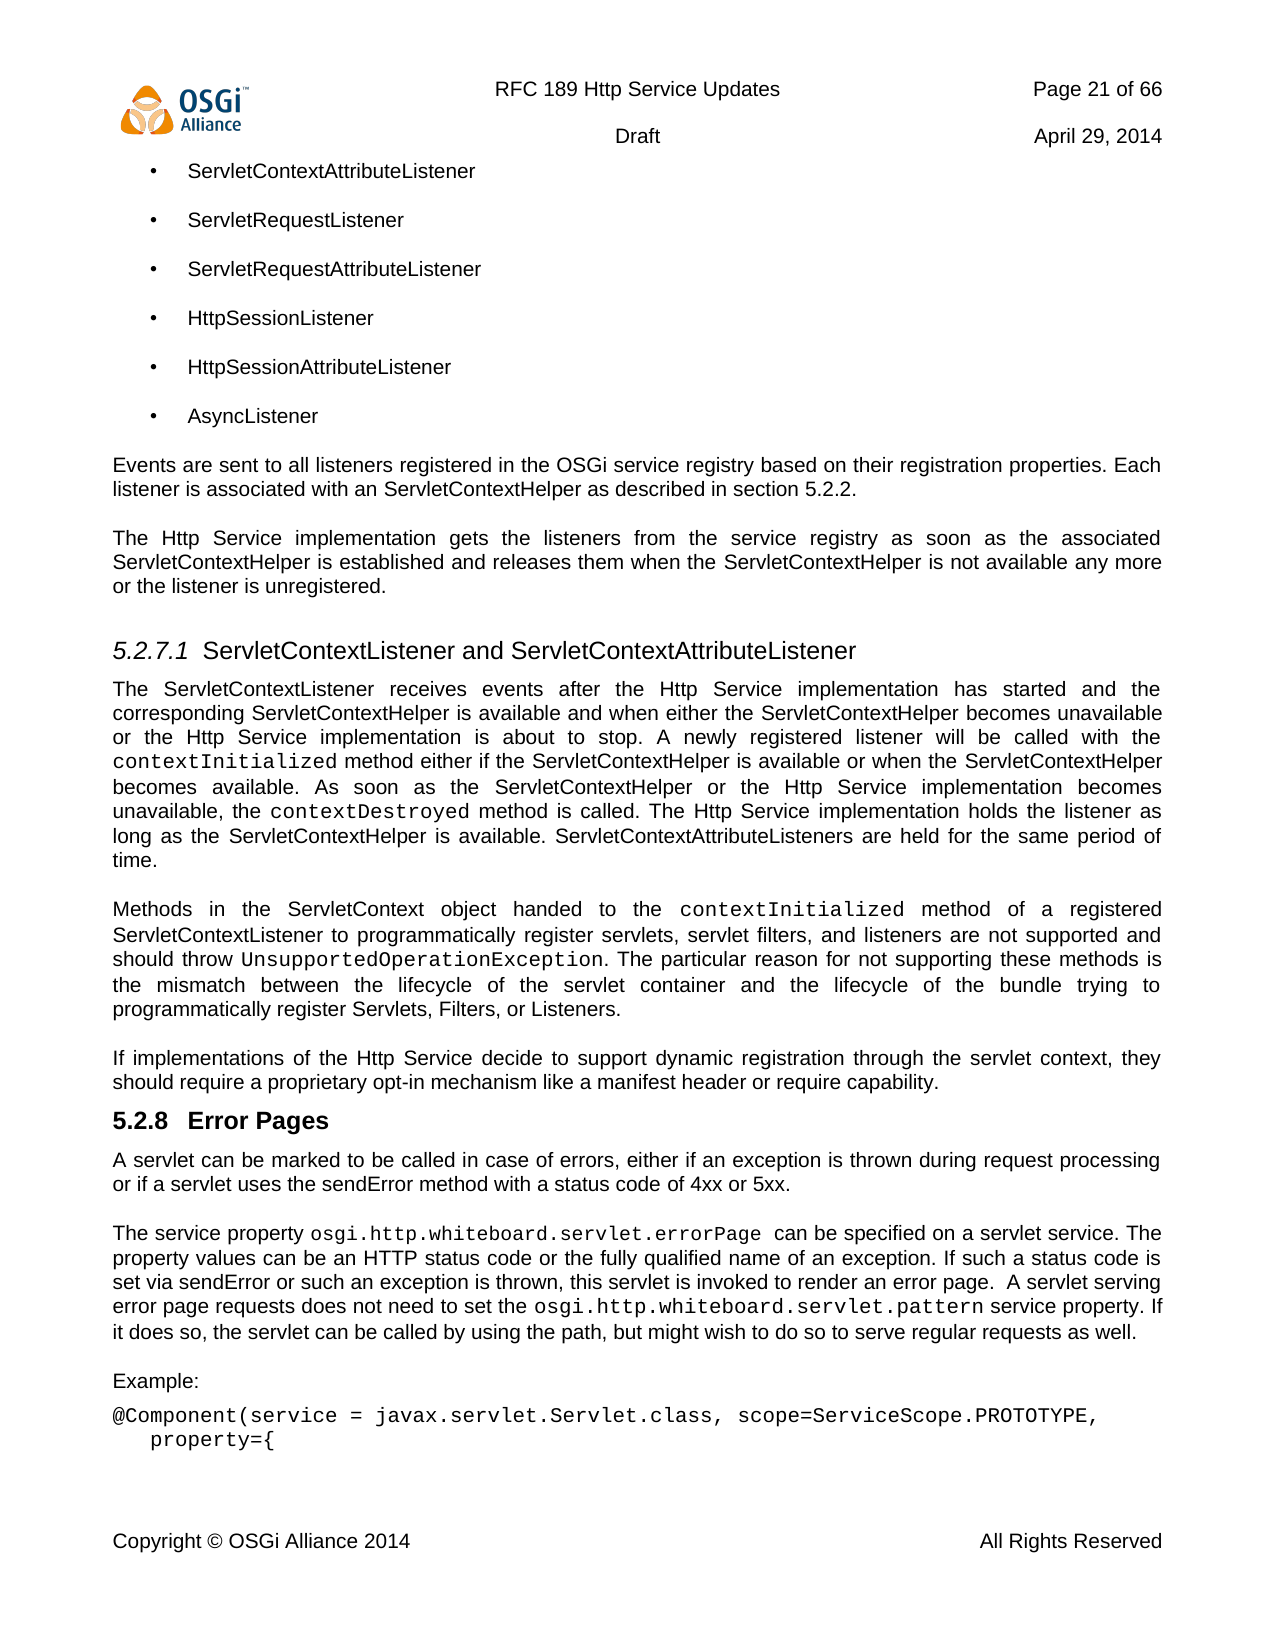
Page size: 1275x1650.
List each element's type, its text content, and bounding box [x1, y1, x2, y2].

list ServletContextAttributeListener [150, 159, 1162, 183]
text @Component(service = javax.servlet.Servlet.class, scope=ServiceScope.PROTOTYPE, [112, 1405, 1162, 1429]
text property={ [112, 1429, 1162, 1452]
list AsyncListener [150, 404, 1162, 428]
text Events are sent to all listeners registered in the OSGi service registry based on their registration properties. Each listener is associated with an ServletContextHelper as described in section 5.2.2. [112, 453, 1162, 501]
picture [113, 78, 257, 142]
text The Http Service implementation gets the listeners from the service registry as soon as the associated ServletContextHelper is established and releases them when the ServletContextHelper is not available any more or the listener is unregistered. [112, 526, 1162, 598]
text Example: [112, 1369, 1162, 1393]
text The service property osgi.http.whiteboard.servlet.errorPage can be specified on a servlet service. The property values can be an HTTP status code or the fully qualified name of an exception. If such a status code is set via sendError or such an exception is thrown, this servlet is invoked to render an error page. A servlet serving error page requests does not need to set the osgi.http.whiteboard.servlet.pattern service property. If it does so, the servlet can be called by using the path, but might wish to do so to serve regular requests as well. [112, 1220, 1162, 1344]
list HttpSessionListener [150, 306, 1162, 330]
text The ServletContextListener receives events after the Http Service implementation has started and the corresponding ServletContextHelper is available and when either the ServletContextHelper becomes unavailable or the Http Service implementation is about to stop. A newly registered listener will be called with the contextInitialized method either if the ServletContextHelper is available or when the ServletContextHelper becomes available. As soon as the ServletContextHelper or the Http Service implementation becomes unavailable, the contextDestroyed method is called. The Http Service implementation holds the listener as long as the ServletContextHelper is available. ServletContextAttributeListeners are held for the same period of time. [112, 677, 1162, 872]
text A servlet can be marked to be called in case of errors, either if an exception is thrown during request processing or if a servlet uses the sendError method with a status code of 4xx or 5xx. [112, 1147, 1162, 1195]
subtitle ServletContextListener and ServletContextAttributeListener [112, 636, 1162, 664]
text Methods in the ServletContext object handed to the contextInitialized method of a registered ServletContextListener to programmatically register servlets, servlet filters, and listeners are not supported and should throw UnsupportedOperationException. The particular reason for not supporting these methods is the mismatch between the lifecycle of the servlet container and the lifecycle of the bundle trying to programmatically register Servlets, Filters, or Listeners. [112, 897, 1162, 1021]
subtitle Error Pages [112, 1106, 1162, 1135]
list ServletRequestAttributeListener [150, 257, 1162, 281]
list ServletRequestListener [150, 208, 1162, 232]
text If implementations of the Http Service decide to support dynamic registration through the servlet context, they should require a proprietary opt-in mechanism like a manifest header or require capability. [112, 1046, 1162, 1094]
list HttpSessionAttributeListener [150, 355, 1162, 379]
